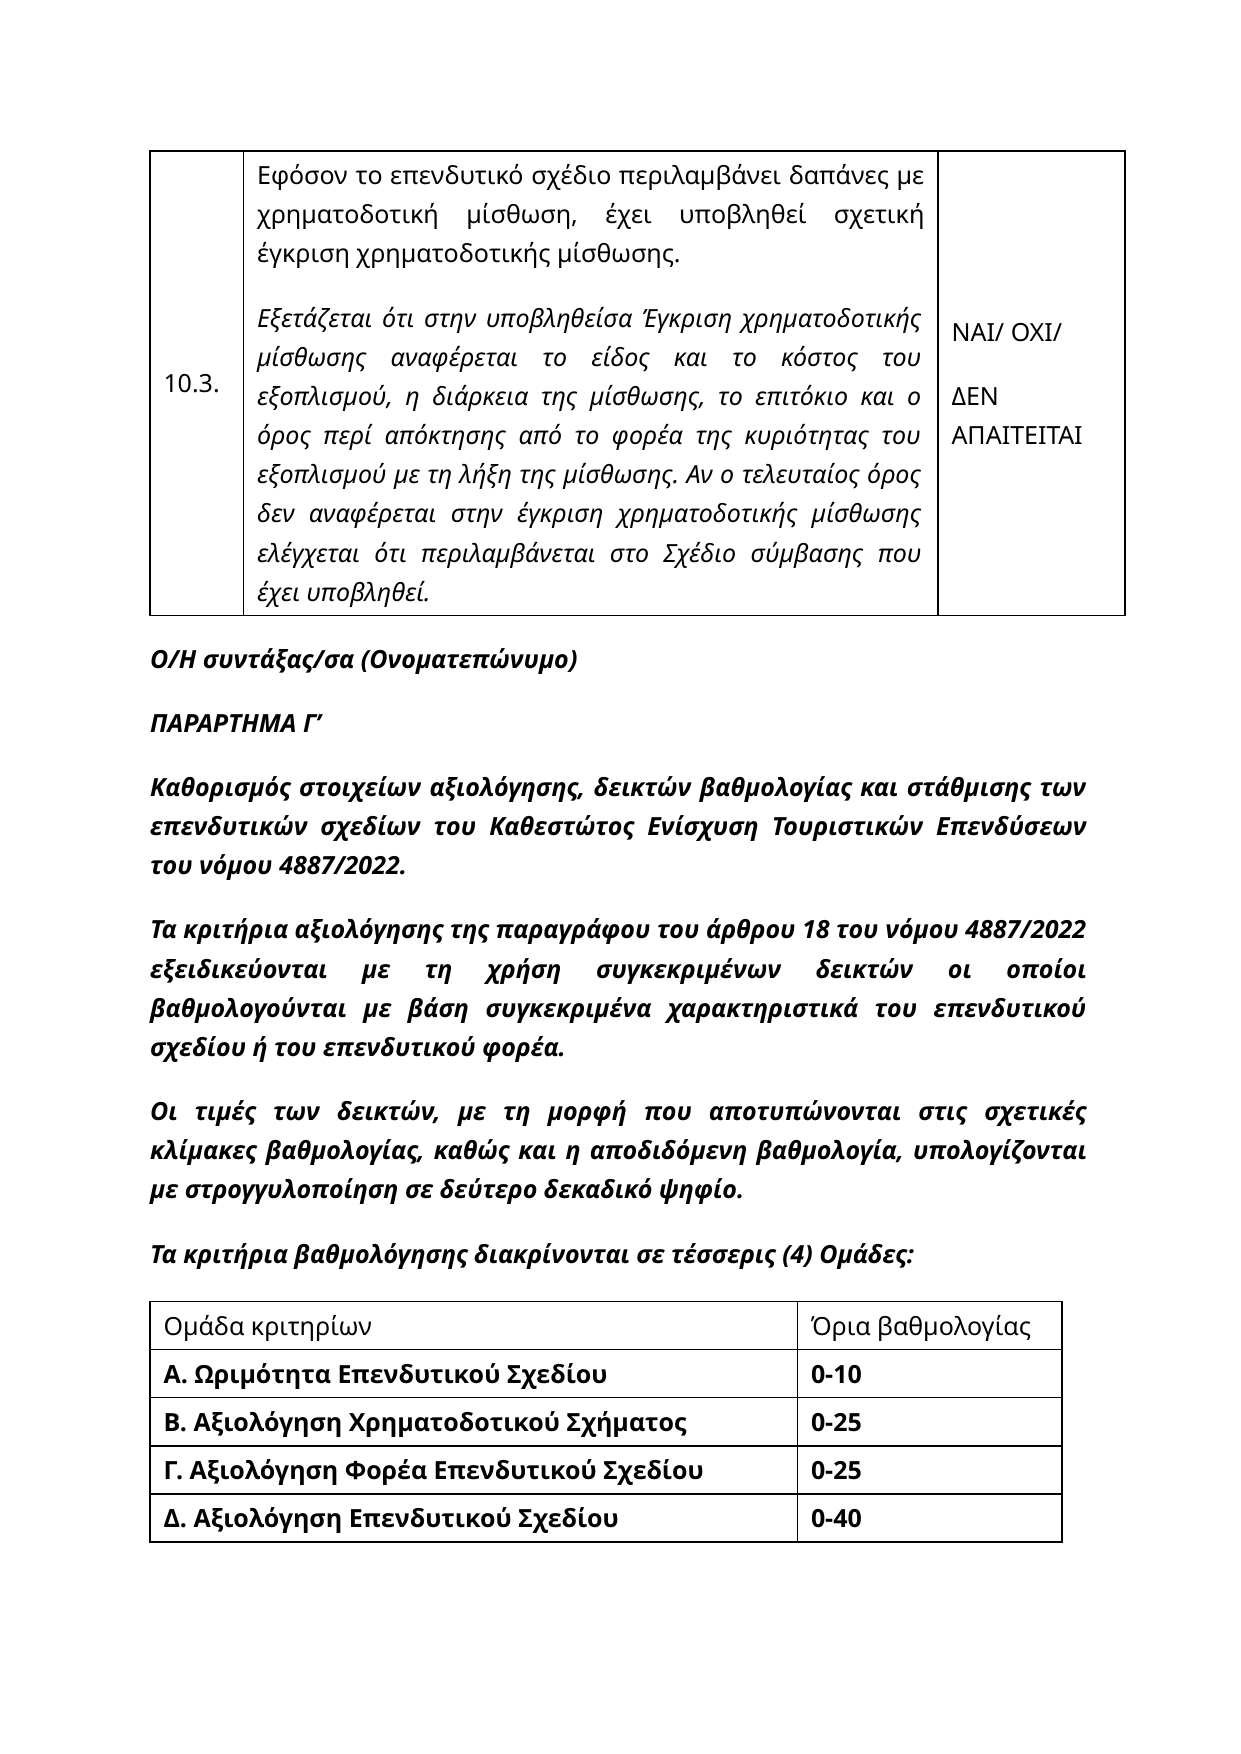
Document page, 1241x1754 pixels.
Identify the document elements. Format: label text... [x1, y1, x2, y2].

text Τα κριτήρια βαθμολόγησης διακρίνονται σε τέσσερις (4) Ομάδες: [150, 1236, 1090, 1270]
table_cell ΝΑΙ/ ΟΧΙ/ ΔΕΝ ΑΠΑΙΤΕΙΤΑΙ [939, 152, 1124, 615]
table_header Ομάδα κριτηρίων [151, 1302, 797, 1349]
text Τα κριτήρια αξιολόγησης της παραγράφου του άρθρου 18 του νόμου 4887/2022 εξειδικεύονται με τη χρήση συγκεκριμένων δεικτών οι οποίοι βαθμολογούνται με βάση συγκεκριμένα χαρακτηριστικά του επενδυτικού σχεδίου ή του επενδυτικού φορέα. [150, 912, 1090, 1064]
text Ο/Η συντάξας/σα (Ονοματεπώνυμο) [150, 641, 1090, 675]
table_cell 0-25 [798, 1447, 1061, 1493]
table_cell 0-10 [798, 1350, 1061, 1397]
table_cell Δ. Αξιολόγηση Επενδυτικού Σχεδίου [151, 1495, 797, 1541]
table_cell 0-25 [798, 1398, 1061, 1445]
text Καθορισμός στοιχείων αξιολόγησης, δεικτών βαθμολογίας και στάθμισης των επενδυτικών σχεδίων του Καθεστώτος Ενίσχυση Τουριστικών Επενδύσεων του νόμου 4887/2022. [150, 770, 1090, 882]
table_cell Εφόσον το επενδυτικό σχέδιο περιλαμβάνει δαπάνες με χρηματοδοτική μίσθωση, έχει υποβληθεί σχετική έγκριση χρηματοδοτικής μίσθωσης. Εξετάζεται ότι στην υποβληθείσα Έγκριση χρηματοδοτικής μίσθωσης αναφέρεται το είδος και το κόστος του εξοπλισμού, η διάρκεια της μίσθωσης, το επιτόκιο και ο όρος περί απόκτησης από το φορέα της κυριότητας του εξοπλισμού με τη λήξη της μίσθωσης. Αν ο τελευταίος όρος δεν αναφέρεται στην έγκριση χρηματοδοτικής μίσθωσης ελέγχεται ότι περιλαμβάνεται στο Σχέδιο σύμβασης που έχει υποβληθεί. [244, 152, 937, 615]
table_cell 0-40 [798, 1495, 1061, 1541]
table_cell Α. Ωριμότητα Επενδυτικού Σχεδίου [151, 1350, 797, 1397]
table_header Όρια βαθμολογίας [798, 1302, 1061, 1349]
text ΠΑΡΑΡΤΗΜΑ Γ’ [150, 706, 1090, 739]
table_cell 10.3. [151, 152, 243, 615]
table_cell Β. Αξιολόγηση Χρηματοδοτικού Σχήματος [151, 1398, 797, 1445]
table_cell Γ. Αξιολόγηση Φορέα Επενδυτικού Σχεδίου [151, 1447, 797, 1493]
text Οι τιμές των δεικτών, με τη μορφή που αποτυπώνονται στις σχετικές κλίμακες βαθμολογίας, καθώς και η αποδιδόμενη βαθμολογία, υπολογίζονται με στρογγυλοποίηση σε δεύτερο δεκαδικό ψηφίο. [150, 1094, 1090, 1206]
